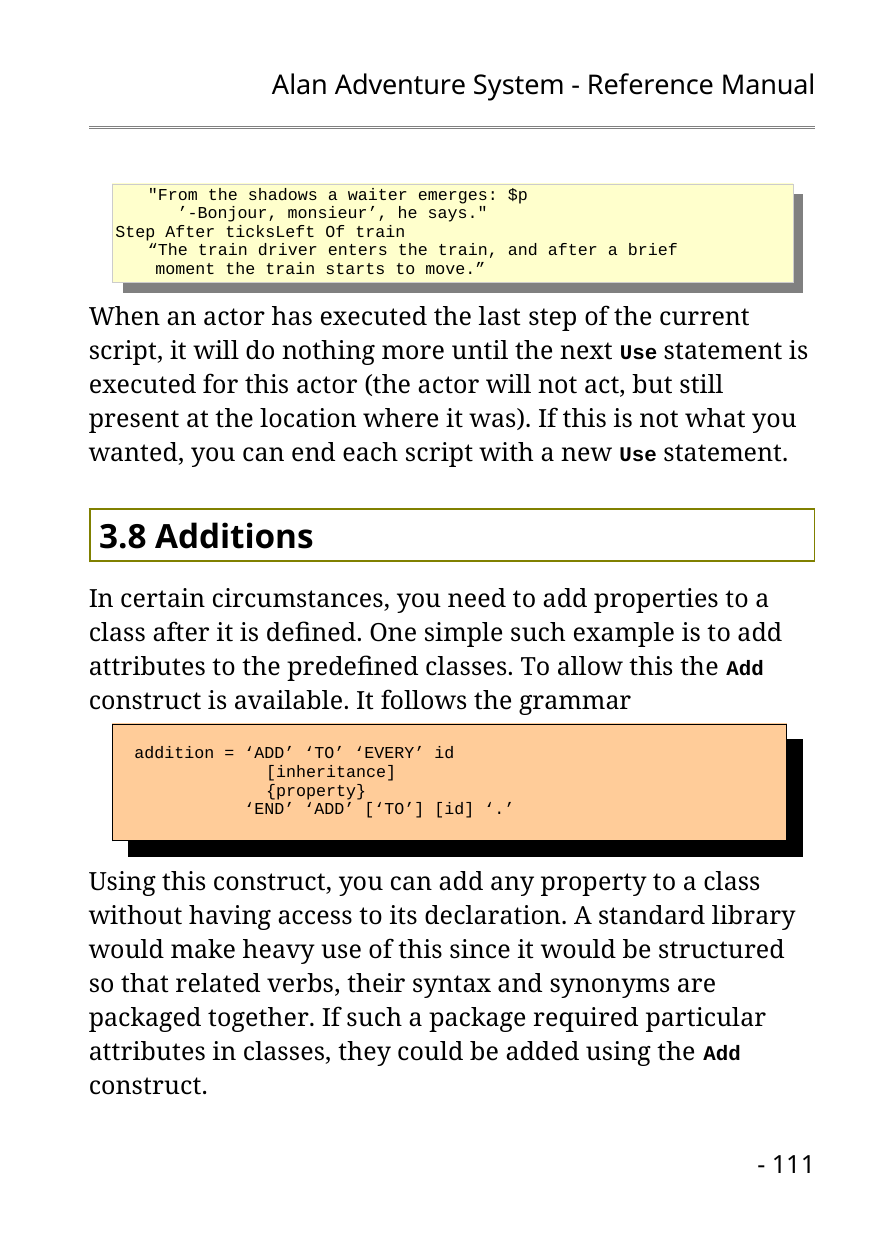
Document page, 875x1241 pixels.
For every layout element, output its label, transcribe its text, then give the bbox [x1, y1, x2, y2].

text addition = ‘ADD’ ‘TO’ ‘EVERY’ id [inheritance] {property} ‘END’ ‘ADD’ [‘TO’] [id] ‘.’ [113, 725, 786, 840]
subtitle Additions [91, 510, 814, 560]
text In certain circumstances, you need to add properties to a class after it is defined. One simple such example is to add attributes to the predefined classes. To allow this the Add construct is available. It follows the grammar [88, 581, 815, 717]
text "From the shadows a waiter emerges: $p ’-Bonjour, monsieur’, he says." [113, 185, 793, 221]
text When an actor has executed the last step of the current script, it will do noth­ing more until the next Use statement is executed for this actor (the actor will not act, but still present at the location where it was). If this is not what you wanted, you can end each script with a new Use statement. [88, 299, 815, 469]
text Using this construct, you can add any property to a class without having access to its declaration. A standard library would make heavy use of this since it would be structured so that related verbs, their syntax and synonyms are packaged together. If such a package required particular attributes in classes, they could be added using the Add construct. [88, 864, 815, 1102]
text Step After ticksLeft Of train “The train driver enters the train, and after a brief moment the train starts to move.” [113, 221, 793, 282]
